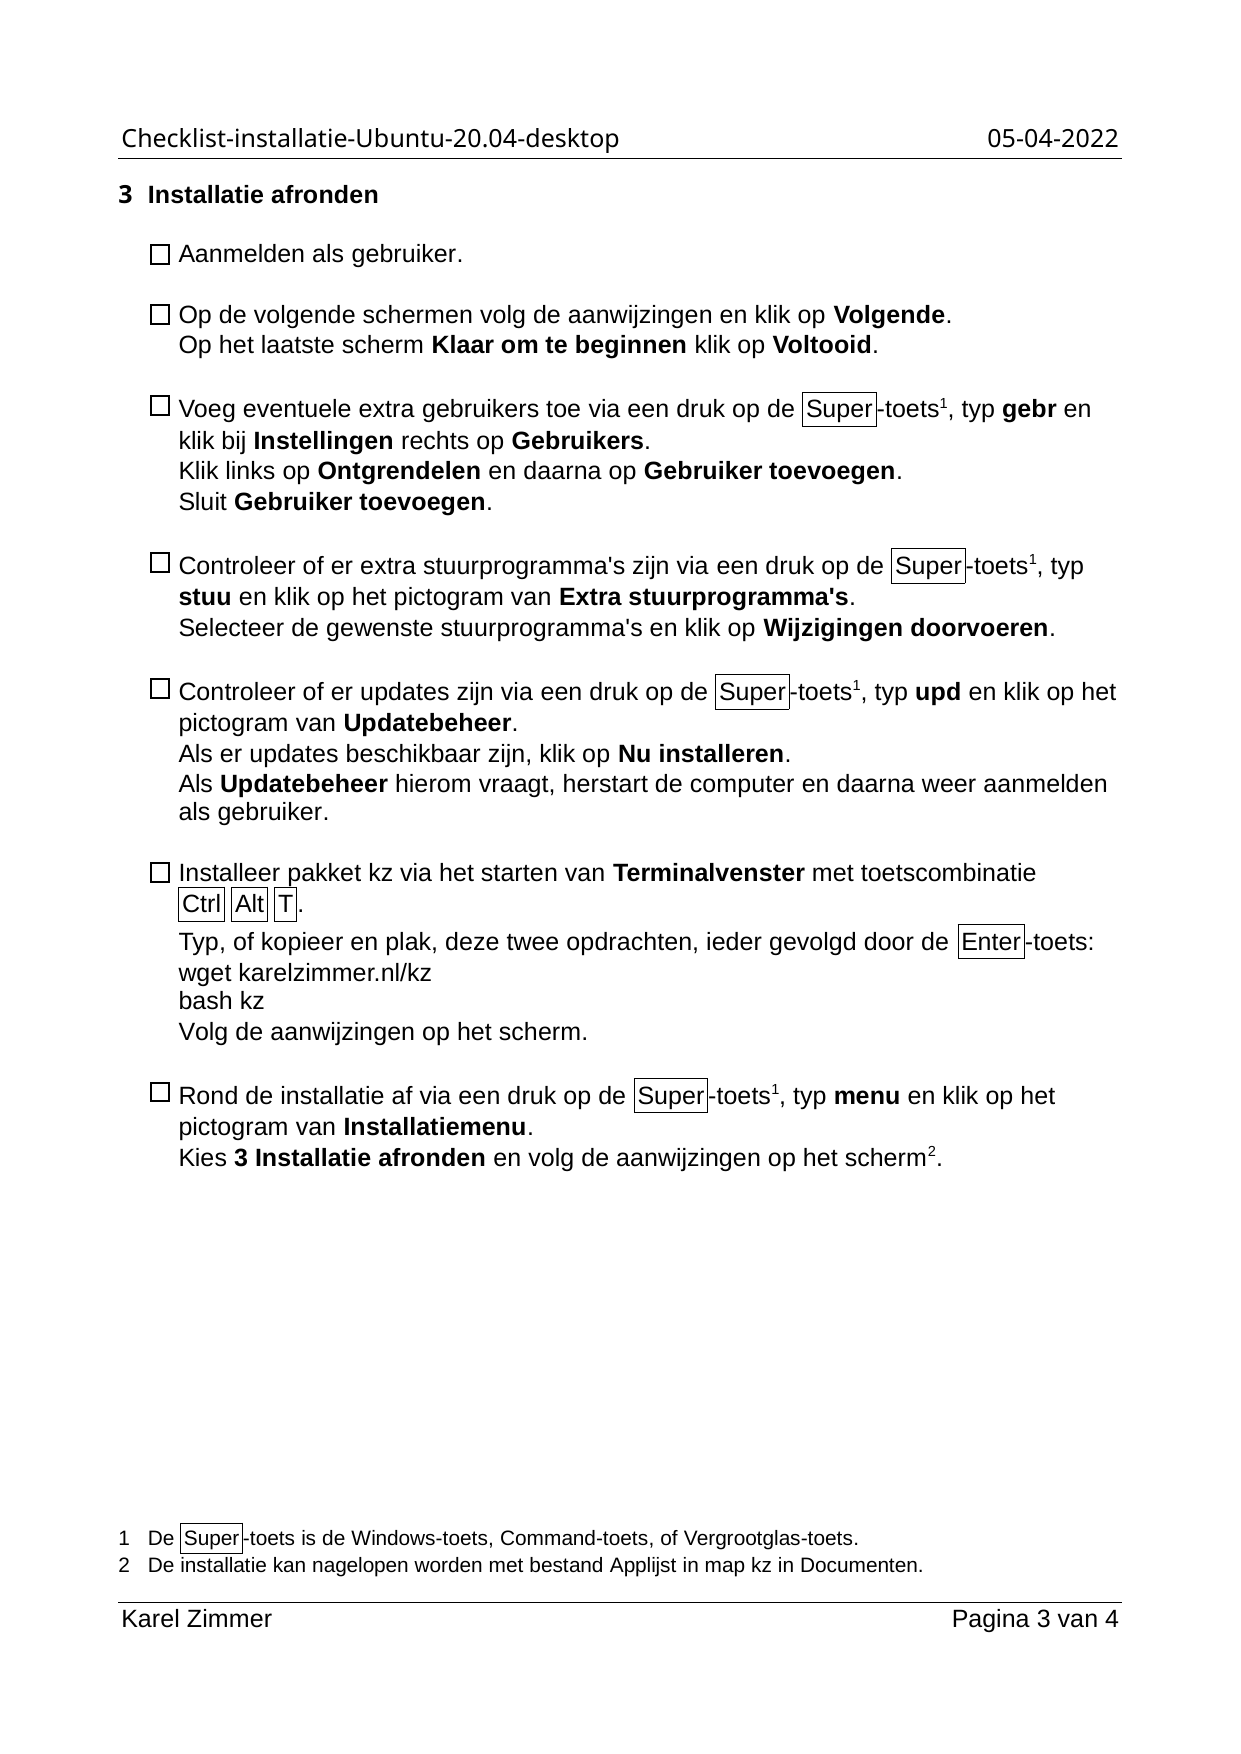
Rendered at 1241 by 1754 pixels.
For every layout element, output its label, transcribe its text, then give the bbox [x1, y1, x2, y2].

table_cell [141, 360, 177, 391]
table_cell Als Updatebeheer hierom vraagt, herstart de computer en daarna weer aanmelden als gebruiker. [177, 769, 1121, 827]
table_cell [141, 1016, 177, 1047]
table_cell Installeer pakket kz via het starten van Terminalvenster met toetscombinatie Ctrl Alt T. [177, 858, 1121, 923]
table_cell [177, 643, 1121, 673]
table_cell [141, 923, 177, 1016]
table_cell [141, 300, 177, 330]
table_cell [141, 330, 177, 360]
table_cell Op de volgende schermen volg de aanwijzingen en klik op Volgende. [177, 300, 1121, 330]
table_cell [141, 673, 177, 738]
table_cell Klik links op Ontgrendelen en daarna op Gebruiker toevoegen. [177, 456, 1121, 486]
table_cell Controleer of er updates zijn via een druk op de Super-toets1, typ upd en klik op het pictogram van Updatebeheer. [177, 673, 1121, 738]
table_cell Voeg eventuele extra gebruikers toe via een druk op de Super-toets, typ gebr en klik bij Instellingen rechts op Gebruikers. [177, 391, 1121, 456]
table_cell [141, 769, 177, 827]
list Installatie afronden [118, 177, 1122, 211]
table_cell [141, 486, 177, 517]
table_cell [141, 827, 177, 857]
table_cell Controleer of er extra stuurprogramma's zijn via een druk op de Super-toets1, typ stuu en klik op het pictogram van Extra stuurprogramma's. [177, 547, 1121, 612]
table_cell Selecteer de gewenste stuurprogramma's en klik op Wijzigingen doorvoeren. [177, 613, 1121, 643]
table_cell [141, 1047, 177, 1077]
table_cell [177, 827, 1121, 857]
table_cell [141, 1077, 177, 1142]
table_cell [177, 1047, 1121, 1077]
table_cell Op het laatste scherm Klaar om te beginnen klik op Voltooid. [177, 330, 1121, 360]
table_cell [141, 517, 177, 547]
table_cell Sluit Gebruiker toevoegen. [177, 486, 1121, 517]
table_cell [177, 517, 1121, 547]
table_cell [141, 858, 177, 923]
table_cell [141, 391, 177, 456]
table_cell Typ, of kopieer en plak, deze twee opdrachten, ieder gevolgd door de Enter-toets: wget karelzimmer.nl/kz bash kz [177, 923, 1121, 1016]
table_cell Kies 3 Installatie afronden en volg de aanwijzingen op het scherm. [177, 1142, 1121, 1173]
table_header [141, 239, 177, 269]
table_cell [141, 269, 177, 300]
table_cell [141, 547, 177, 612]
table_cell [177, 269, 1121, 300]
table_header Aanmelden als gebruiker. [177, 239, 1121, 269]
table_cell Volg de aanwijzingen op het scherm. [177, 1016, 1121, 1047]
table_cell Rond de installatie af via een druk op de Super-toets1, typ menu en klik op het pictogram van Installatiemenu. [177, 1077, 1121, 1142]
table_cell [141, 643, 177, 673]
table_cell [141, 1142, 177, 1173]
table_cell [177, 360, 1121, 391]
table_cell Als er updates beschikbaar zijn, klik op Nu installeren. [177, 739, 1121, 769]
table_cell [141, 739, 177, 769]
table_cell [141, 613, 177, 643]
table_cell [141, 456, 177, 486]
